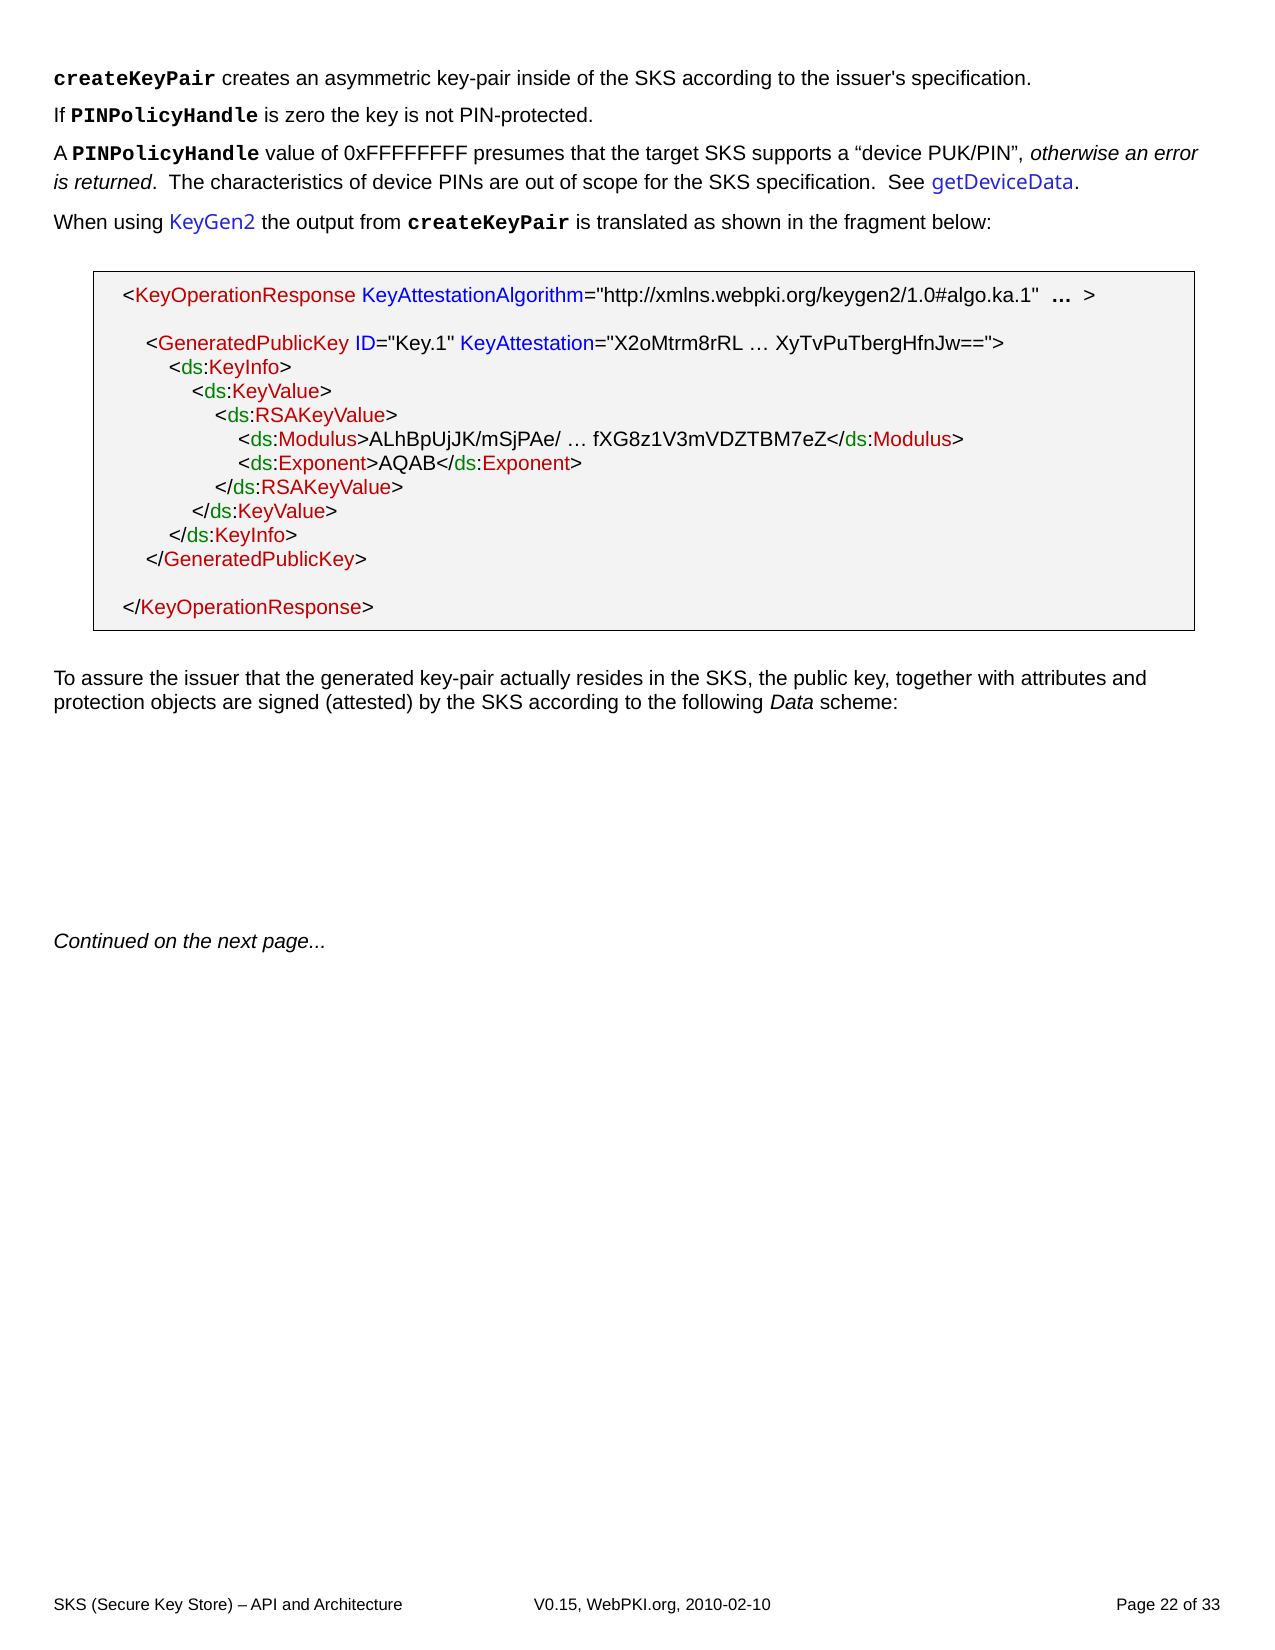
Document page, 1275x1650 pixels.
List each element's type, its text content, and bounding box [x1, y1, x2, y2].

text To assure the issuer that the generated key-pair actually resides in the SKS, the public key, together with attributes and protection objects are signed (attested) by the SKS according to the following Data scheme: [53, 666, 1221, 738]
text A PINPolicyHandle value of 0xFFFFFFFF presumes that the target SKS supports a “device PUK/PIN”, otherwise an error is returned. The characteristics of device PINs are out of scope for the SKS specification. See getDeviceData. [53, 141, 1221, 195]
text When using KeyGen2 the output from createKeyPair is translated as shown in the fragment below: [53, 207, 1221, 259]
table_header <KeyOperationResponse KeyAttestationAlgorithm="http://xmlns.webpki.org/keygen2/1.0#algo.ka.1" … > <GeneratedPublicKey ID="Key.1" KeyAttestation="X2oMtrm8rRL … XyTvPuTbergHfnJw=="> <ds:KeyInfo> <ds:KeyValue> <ds:RSAKeyValue> <ds:Modulus>ALhBpUjJK/mSjPAe/ … fXG8z1V3mVDZTBM7eZ</ds:Modulus> <ds:Exponent>AQAB</ds:Exponent> </ds:RSAKeyValue> </ds:KeyValue> </ds:KeyInfo> </GeneratedPublicKey> </KeyOperationResponse> [94, 272, 1194, 630]
text Continued on the next page... [53, 928, 1221, 952]
text createKeyPair creates an asymmetric key-pair inside of the SKS according to the issuer's specification. [53, 66, 1221, 92]
text If PINPolicyHandle is zero the key is not PIN-protected. [53, 103, 1221, 129]
